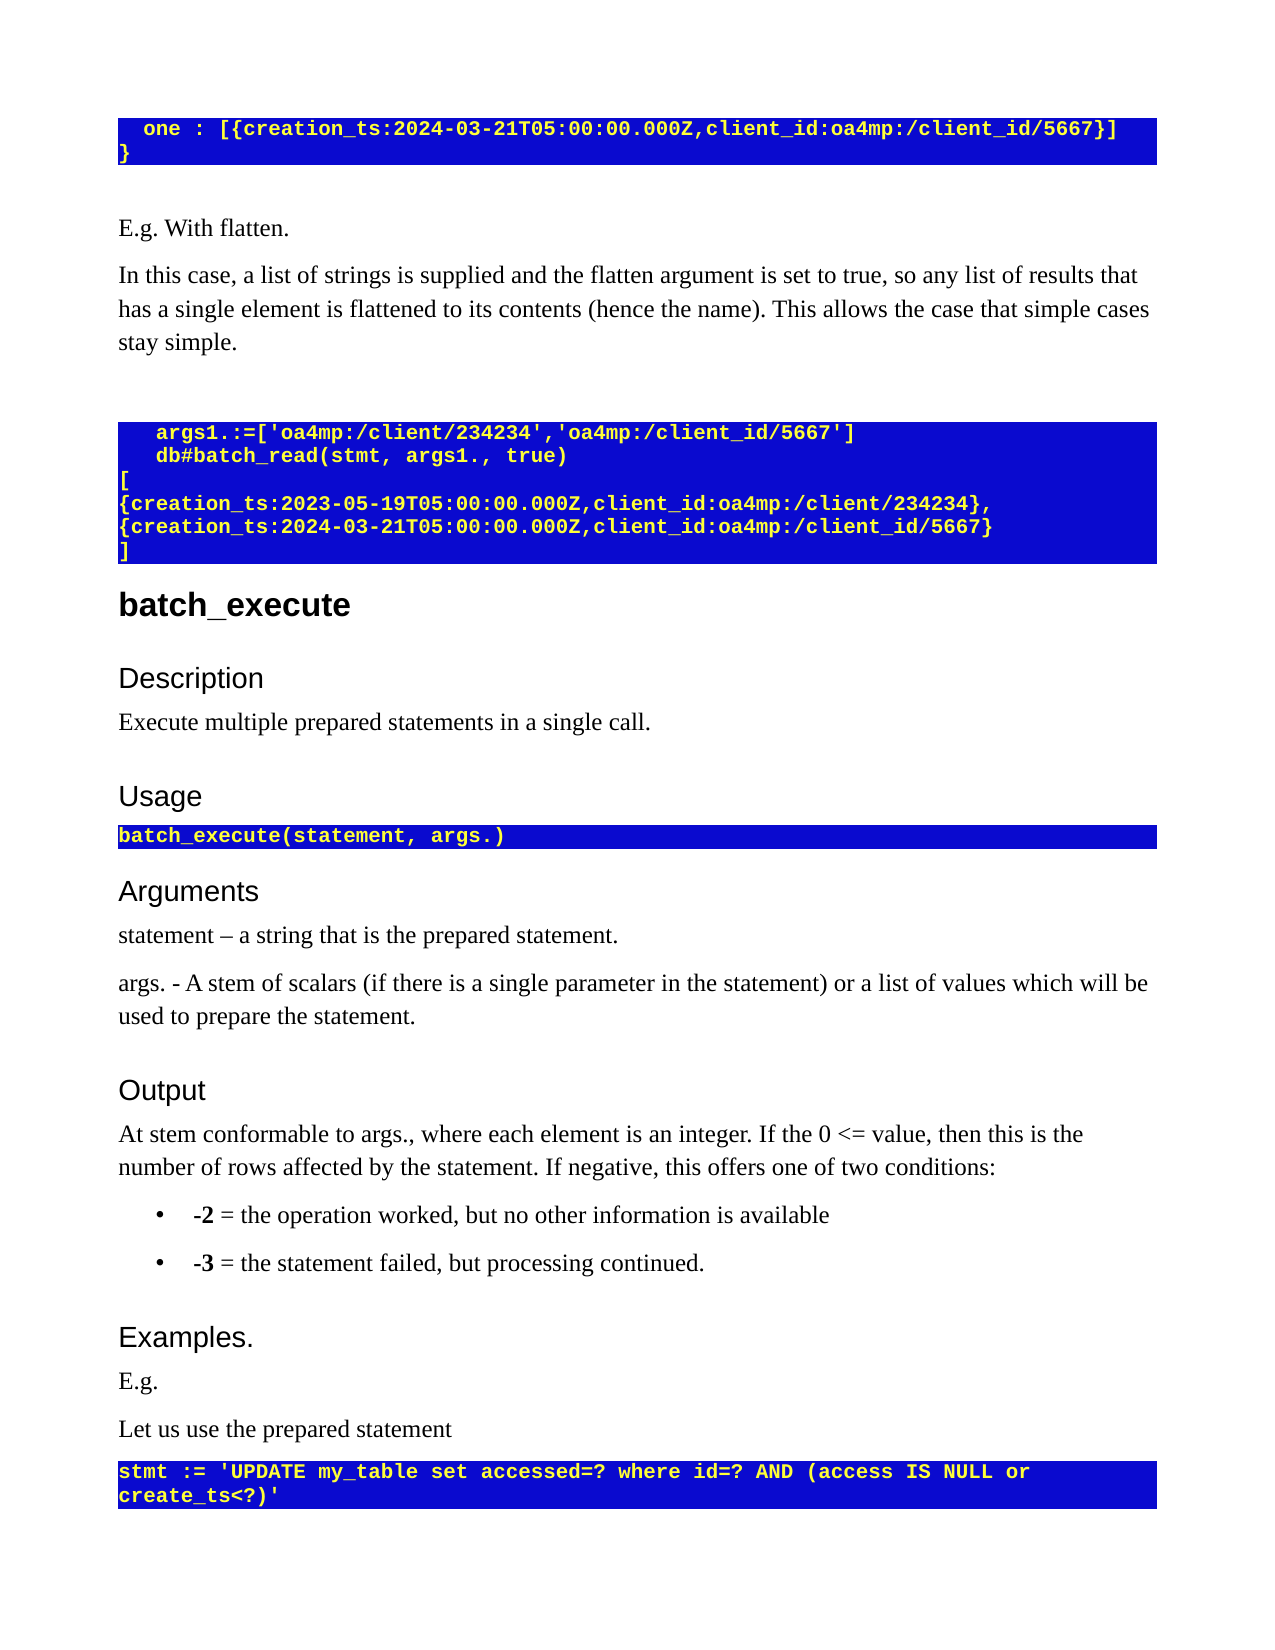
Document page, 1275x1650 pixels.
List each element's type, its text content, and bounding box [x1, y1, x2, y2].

subtitle Examples. [118, 1320, 1157, 1354]
text E.g. [118, 1366, 1157, 1395]
text one : [{creation_ts:2024-03-21T05:00:00.000Z,client_id:oa4mp:/client_id/5667}] [118, 118, 1157, 142]
text {creation_ts:2023-05-19T05:00:00.000Z,client_id:oa4mp:/client/234234}, [118, 493, 1157, 516]
subtitle batch_execute [118, 584, 1157, 623]
text db#batch_read(stmt, args1., true) [118, 446, 1157, 469]
text At stem conformable to args., where each element is an integer. If the 0 <= value, then this is the number of rows affected by the statement. If negative, this offers one of two conditions: [118, 1119, 1157, 1181]
text [ [118, 469, 1157, 493]
text args. - A stem of scalars (if there is a single parameter in the statement) or a list of values which will be used to prepare the statement. [118, 968, 1157, 1029]
text Let us use the prepared statement [118, 1414, 1157, 1443]
text ] [118, 540, 1157, 564]
text statement – a string that is the prepared statement. [118, 920, 1157, 949]
text stmt := 'UPDATE my_table set accessed=? where id=? AND (access IS NULL or create_ts<?)' [118, 1461, 1157, 1509]
text Execute multiple prepared statements in a single call. [118, 707, 1157, 736]
text args1.:=['oa4mp:/client/234234','oa4mp:/client_id/5667'] [118, 422, 1157, 446]
subtitle Arguments [118, 874, 1157, 908]
text } [118, 142, 1157, 165]
text In this case, a list of strings is supplied and the flatten argument is set to true, so any list of results that has a single element is flattened to its contents (hence the name). This allows the case that simple cases stay simple. [118, 261, 1157, 355]
text batch_execute(statement, args.) [118, 825, 1157, 849]
list -3 = the statement failed, but processing continued. [156, 1248, 1157, 1276]
text {creation_ts:2024-03-21T05:00:00.000Z,client_id:oa4mp:/client_id/5667} [118, 516, 1157, 540]
list -2 = the operation worked, but no other information is available [156, 1200, 1157, 1229]
subtitle Description [118, 661, 1157, 694]
text E.g. With flatten. [118, 213, 1157, 242]
subtitle Output [118, 1073, 1157, 1107]
subtitle Usage [118, 779, 1157, 813]
